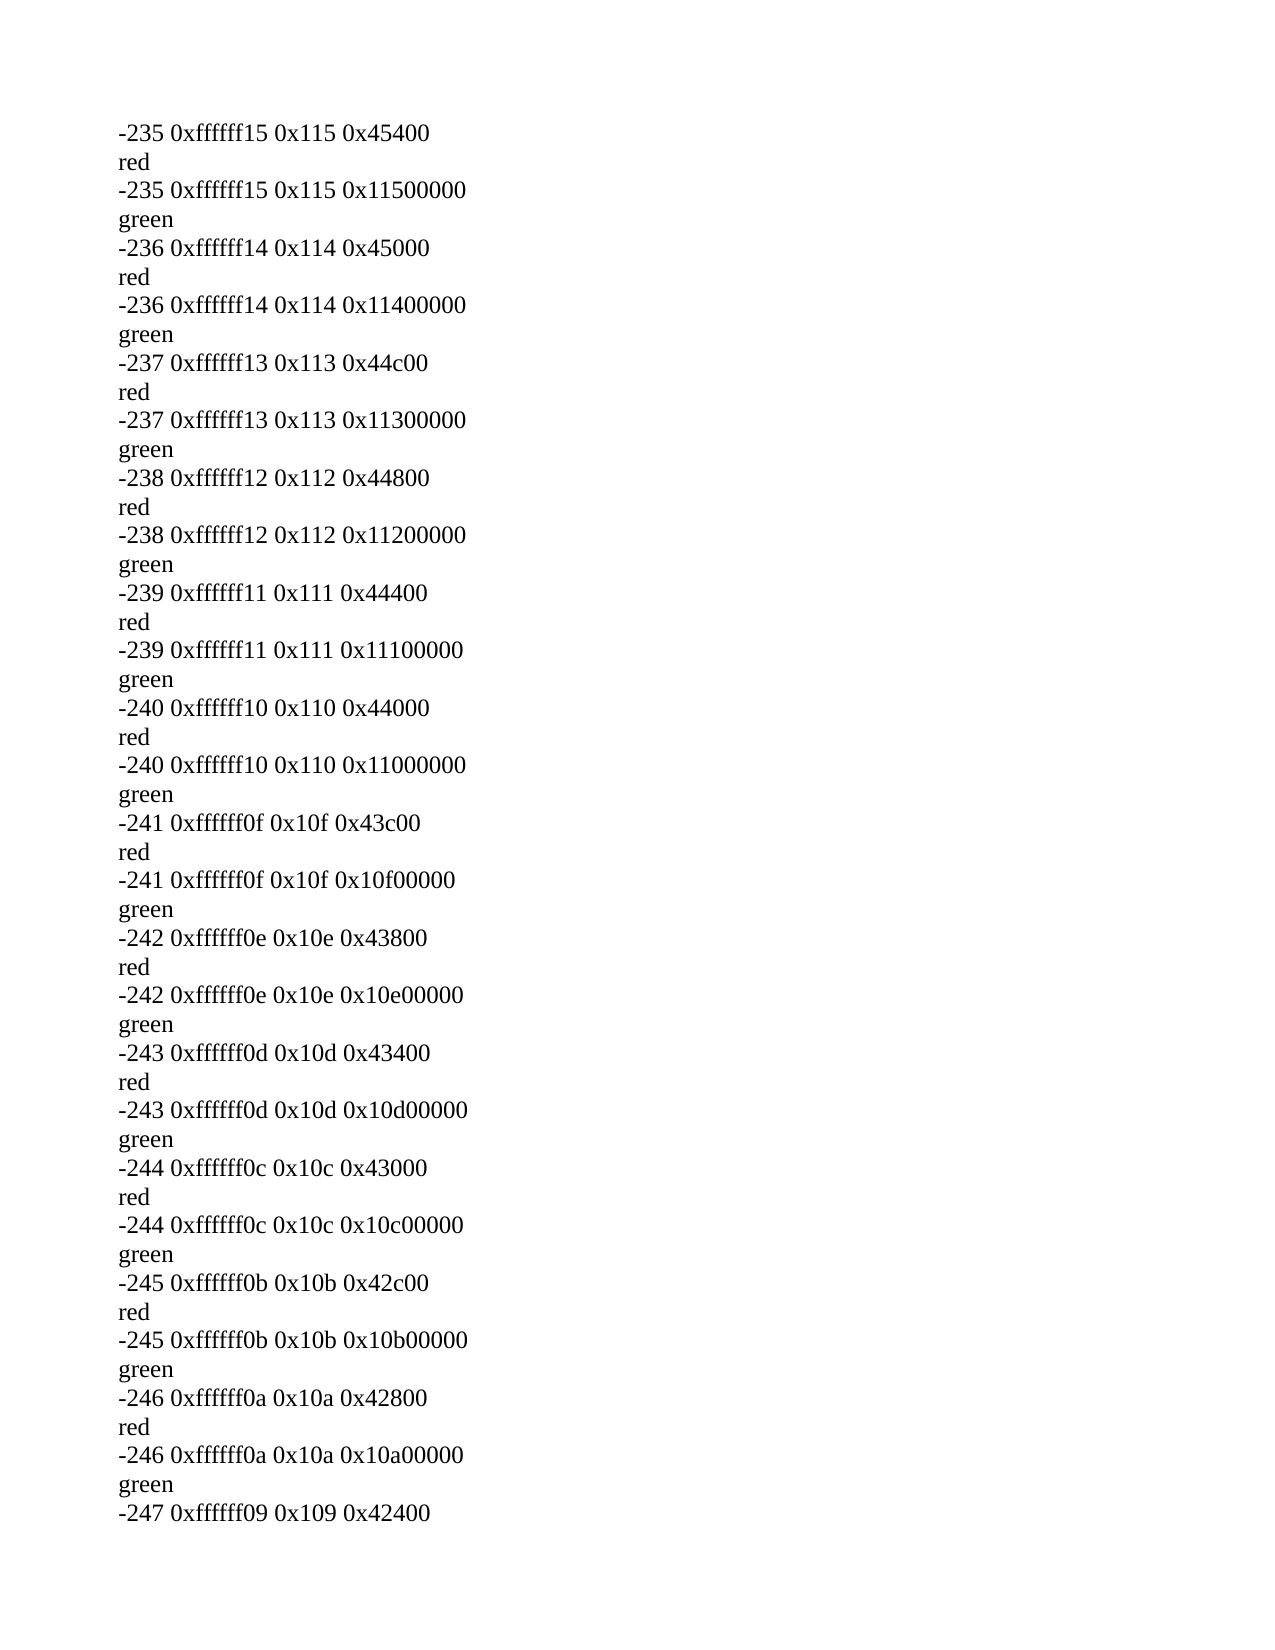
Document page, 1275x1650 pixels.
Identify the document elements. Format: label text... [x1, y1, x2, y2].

text -238 0xffffff12 0x112 0x44800 [118, 463, 1157, 492]
text -236 0xffffff14 0x114 0x45000 [118, 233, 1157, 262]
text -241 0xffffff0f 0x10f 0x10f00000 [118, 866, 1157, 894]
text green [118, 1354, 1157, 1383]
text -243 0xffffff0d 0x10d 0x10d00000 [118, 1096, 1157, 1124]
text -245 0xffffff0b 0x10b 0x42c00 [118, 1268, 1157, 1297]
text green [118, 549, 1157, 578]
text red [118, 1297, 1157, 1326]
text red [118, 1182, 1157, 1211]
text red [118, 1412, 1157, 1441]
text green [118, 434, 1157, 463]
text -240 0xffffff10 0x110 0x44000 [118, 693, 1157, 722]
text -240 0xffffff10 0x110 0x11000000 [118, 751, 1157, 779]
text green [118, 319, 1157, 348]
text green [118, 1124, 1157, 1153]
text -238 0xffffff12 0x112 0x11200000 [118, 521, 1157, 549]
text -247 0xffffff09 0x109 0x42400 [118, 1498, 1157, 1527]
text green [118, 894, 1157, 923]
text -241 0xffffff0f 0x10f 0x43c00 [118, 808, 1157, 837]
text -244 0xffffff0c 0x10c 0x10c00000 [118, 1211, 1157, 1239]
text green [118, 664, 1157, 693]
text -235 0xffffff15 0x115 0x11500000 [118, 176, 1157, 204]
text green [118, 779, 1157, 808]
text green [118, 1009, 1157, 1038]
text green [118, 1239, 1157, 1268]
text red [118, 722, 1157, 751]
text green [118, 204, 1157, 233]
text -237 0xffffff13 0x113 0x44c00 [118, 348, 1157, 377]
text red [118, 492, 1157, 521]
text -246 0xffffff0a 0x10a 0x10a00000 [118, 1441, 1157, 1469]
text red [118, 147, 1157, 176]
text red [118, 607, 1157, 636]
text -239 0xffffff11 0x111 0x11100000 [118, 636, 1157, 664]
text red [118, 837, 1157, 866]
text -242 0xffffff0e 0x10e 0x10e00000 [118, 981, 1157, 1009]
text -237 0xffffff13 0x113 0x11300000 [118, 406, 1157, 434]
text green [118, 1469, 1157, 1498]
text red [118, 1067, 1157, 1096]
text red [118, 262, 1157, 291]
text -244 0xffffff0c 0x10c 0x43000 [118, 1153, 1157, 1182]
text -239 0xffffff11 0x111 0x44400 [118, 578, 1157, 607]
text -236 0xffffff14 0x114 0x11400000 [118, 291, 1157, 319]
text -246 0xffffff0a 0x10a 0x42800 [118, 1383, 1157, 1412]
text -242 0xffffff0e 0x10e 0x43800 [118, 923, 1157, 952]
text -245 0xffffff0b 0x10b 0x10b00000 [118, 1326, 1157, 1354]
text red [118, 377, 1157, 406]
text -243 0xffffff0d 0x10d 0x43400 [118, 1038, 1157, 1067]
text -235 0xffffff15 0x115 0x45400 [118, 118, 1157, 147]
text red [118, 952, 1157, 981]
